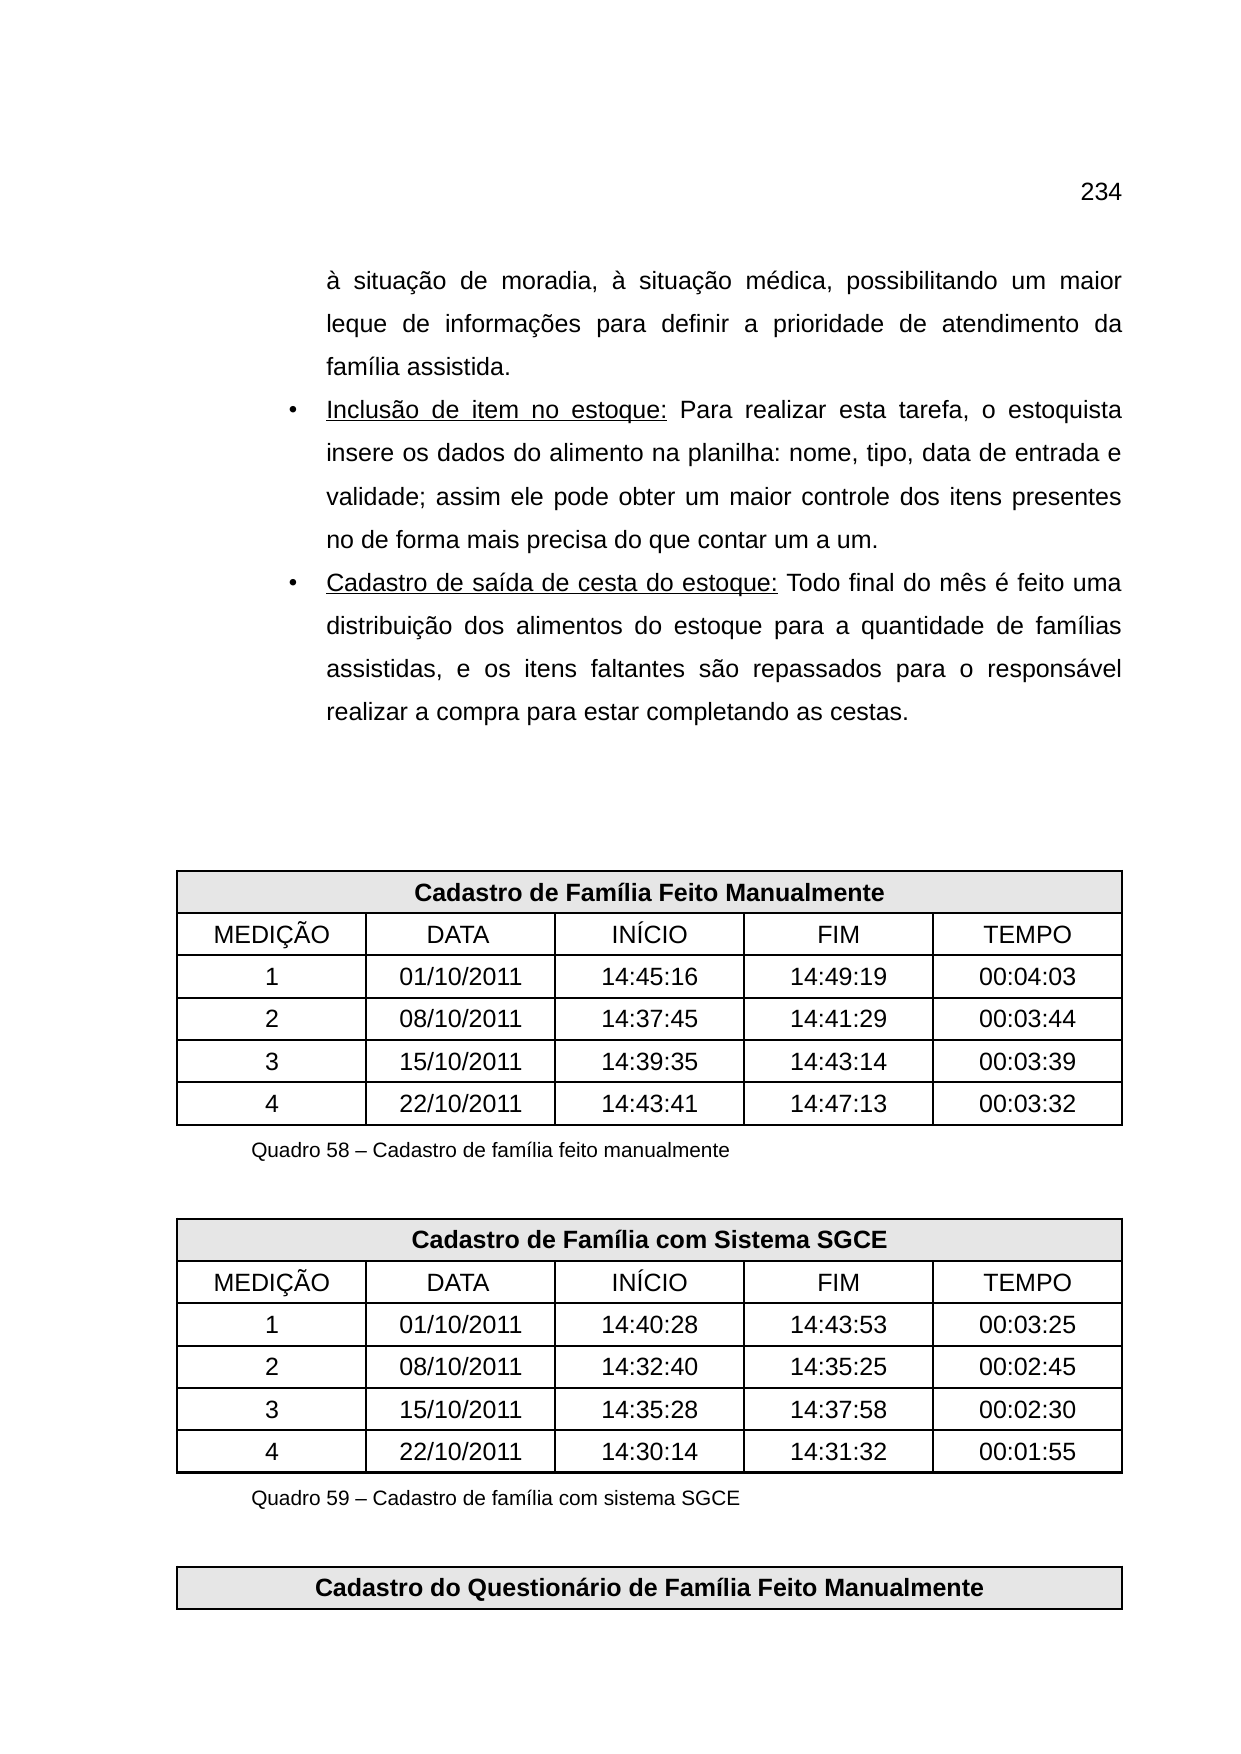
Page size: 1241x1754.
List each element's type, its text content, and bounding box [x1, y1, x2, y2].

table_cell 22/10/2011 [367, 1431, 554, 1471]
table_cell 14:39:35 [556, 1041, 743, 1081]
table_cell 00:03:39 [934, 1041, 1121, 1081]
table_header Cadastro de Família com Sistema SGCE [178, 1220, 1121, 1260]
table_cell 01/10/2011 [367, 956, 554, 997]
table_cell 4 [178, 1431, 365, 1471]
table_cell 15/10/2011 [367, 1041, 554, 1081]
list Cadastro de saída de cesta do estoque: Todo final do mês é feito uma distribuição dos alimentos do estoque para a quantidade de famílias assistidas, e os itens faltantes são repassados para o responsável realizar a compra para estar completando as cestas. [288, 568, 1122, 726]
table_cell TEMPO [934, 1262, 1121, 1302]
table_cell 14:41:29 [745, 999, 932, 1039]
table_cell 00:02:30 [934, 1389, 1121, 1429]
table_cell 1 [178, 1304, 365, 1344]
table_header Cadastro do Questionário de Família Feito Manualmente [178, 1568, 1121, 1608]
table_cell 14:30:14 [556, 1431, 743, 1471]
table_cell 14:31:32 [745, 1431, 932, 1471]
table_cell DATA [367, 1262, 554, 1302]
table_cell 01/10/2011 [367, 1304, 554, 1344]
list Inclusão de item no estoque: Para realizar esta tarefa, o estoquista insere os dados do alimento na planilha: nome, tipo, data de entrada e validade; assim ele pode obter um maior controle dos itens presentes no de forma mais precisa do que contar um a um. [288, 395, 1122, 553]
table_cell MEDIÇÃO [178, 914, 365, 954]
table_cell 15/10/2011 [367, 1389, 554, 1429]
table_cell 00:02:45 [934, 1347, 1121, 1387]
table_cell 14:45:16 [556, 956, 743, 997]
table_header Cadastro de Família Feito Manualmente [178, 872, 1121, 912]
table_cell DATA [367, 914, 554, 954]
table_cell 14:47:13 [745, 1083, 932, 1123]
table_cell 14:37:45 [556, 999, 743, 1039]
table_cell 3 [178, 1041, 365, 1081]
table_cell 08/10/2011 [367, 999, 554, 1039]
table_cell 14:43:53 [745, 1304, 932, 1344]
list à situação de moradia, à situação médica, possibilitando um maior leque de informações para definir a prioridade de atendimento da família assistida. [288, 266, 1122, 381]
table_cell 1 [178, 956, 365, 997]
table_cell 22/10/2011 [367, 1083, 554, 1123]
table_cell 00:03:32 [934, 1083, 1121, 1123]
table_cell 14:49:19 [745, 956, 932, 997]
text Quadro 58 – Cadastro de família feito manualmente [177, 1138, 1122, 1162]
table_cell 14:37:58 [745, 1389, 932, 1429]
table_cell FIM [745, 1262, 932, 1302]
table_cell 00:01:55 [934, 1431, 1121, 1471]
table_cell TEMPO [934, 914, 1121, 954]
table_cell 00:03:44 [934, 999, 1121, 1039]
table_cell 2 [178, 999, 365, 1039]
table_cell 2 [178, 1347, 365, 1387]
table_cell 14:43:14 [745, 1041, 932, 1081]
table_cell 4 [178, 1083, 365, 1123]
table_cell 14:35:25 [745, 1347, 932, 1387]
table_cell 14:35:28 [556, 1389, 743, 1429]
table_cell INÍCIO [556, 914, 743, 954]
table_cell 08/10/2011 [367, 1347, 554, 1387]
table_cell 14:32:40 [556, 1347, 743, 1387]
table_cell 14:40:28 [556, 1304, 743, 1344]
table_cell FIM [745, 914, 932, 954]
table_cell 00:04:03 [934, 956, 1121, 997]
table_cell 14:43:41 [556, 1083, 743, 1123]
text Quadro 59 – Cadastro de família com sistema SGCE [177, 1486, 1122, 1510]
table_cell 00:03:25 [934, 1304, 1121, 1344]
table_cell 3 [178, 1389, 365, 1429]
table_cell INÍCIO [556, 1262, 743, 1302]
table_cell MEDIÇÃO [178, 1262, 365, 1302]
